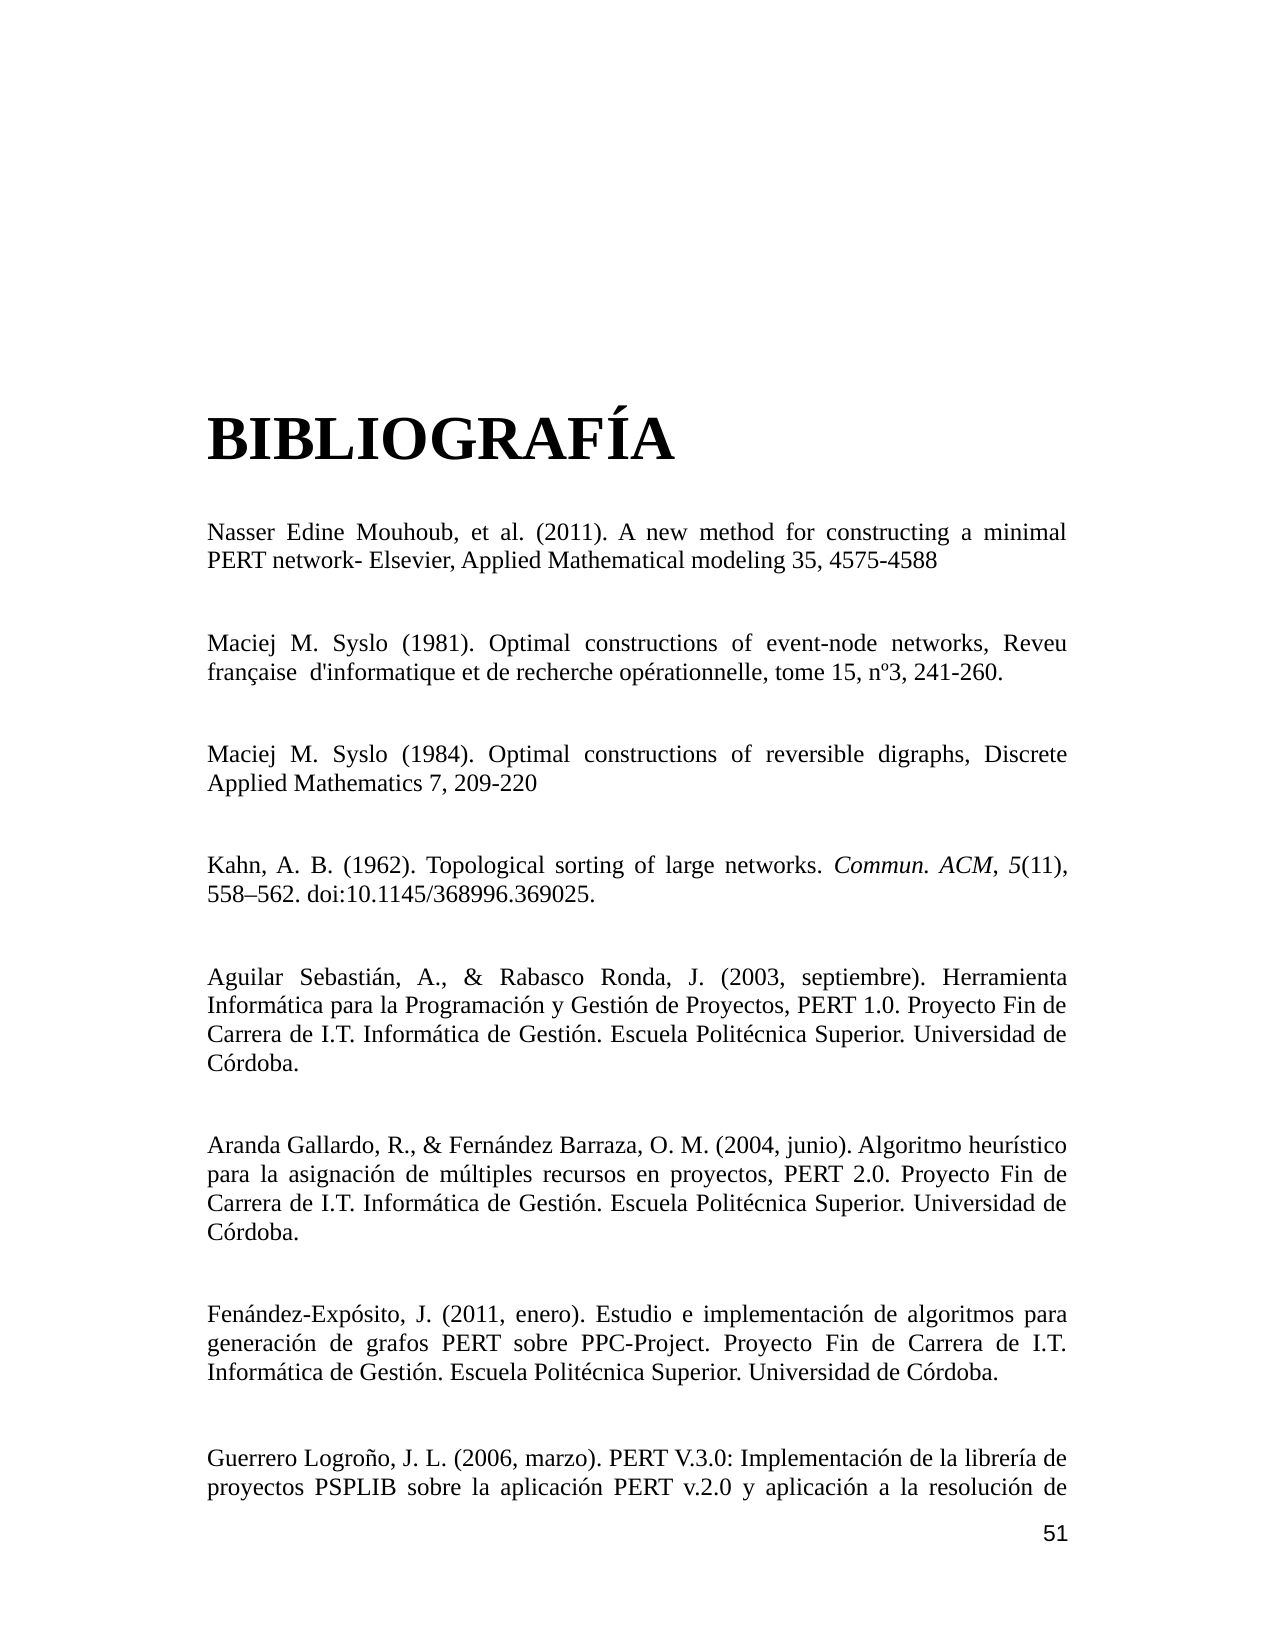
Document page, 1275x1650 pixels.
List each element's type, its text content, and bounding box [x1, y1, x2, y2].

text Kahn, A. B. (1962). Topological sorting of large networks. Commun. ACM, 5(11), 558–562. doi:10.1145/368996.369025. [207, 850, 1068, 908]
text Guerrero Logroño, J. L. (2006, marzo). PERT V.3.0: Implementación de la librería de proyectos PSPLIB sobre la aplicación PERT v.2.0 y aplicación a la resolución de [207, 1443, 1068, 1500]
text Maciej M. Syslo (1981). Optimal constructions of event-node networks, Reveu française d'informatique et de recherche opérationnelle, tome 15, nº3, 241-260. [207, 628, 1068, 685]
text Fenández-Expósito, J. (2011, enero). Estudio e implementación de algoritmos para generación de grafos PERT sobre PPC-Project. Proyecto Fin de Carrera de I.T. Informática de Gestión. Escuela Politécnica Superior. Universidad de Córdoba. [207, 1299, 1068, 1385]
text Aguilar Sebastián, A., & Rabasco Ronda, J. (2003, septiembre). Herramienta Informática para la Programación y Gestión de Proyectos, PERT 1.0. Proyecto Fin de Carrera de I.T. Informática de Gestión. Escuela Politécnica Superior. Universidad de Córdoba. [207, 962, 1068, 1077]
text Aranda Gallardo, R., & Fernández Barraza, O. M. (2004, junio). Algoritmo heurístico para la asignación de múltiples recursos en proyectos, PERT 2.0. Proyecto Fin de Carrera de I.T. Informática de Gestión. Escuela Politécnica Superior. Universidad de Córdoba. [207, 1130, 1068, 1245]
text Nasser Edine Mouhoub, et al. (2011). A new method for constructing a minimal PERT network- Elsevier, Applied Mathematical modeling 35, 4575-4588 [207, 517, 1068, 574]
text Maciej M. Syslo (1984). Optimal constructions of reversible digraphs, Discrete Applied Mathematics 7, 209-220 [207, 739, 1068, 797]
text BIBLIOGRAFÍA [207, 401, 1068, 473]
